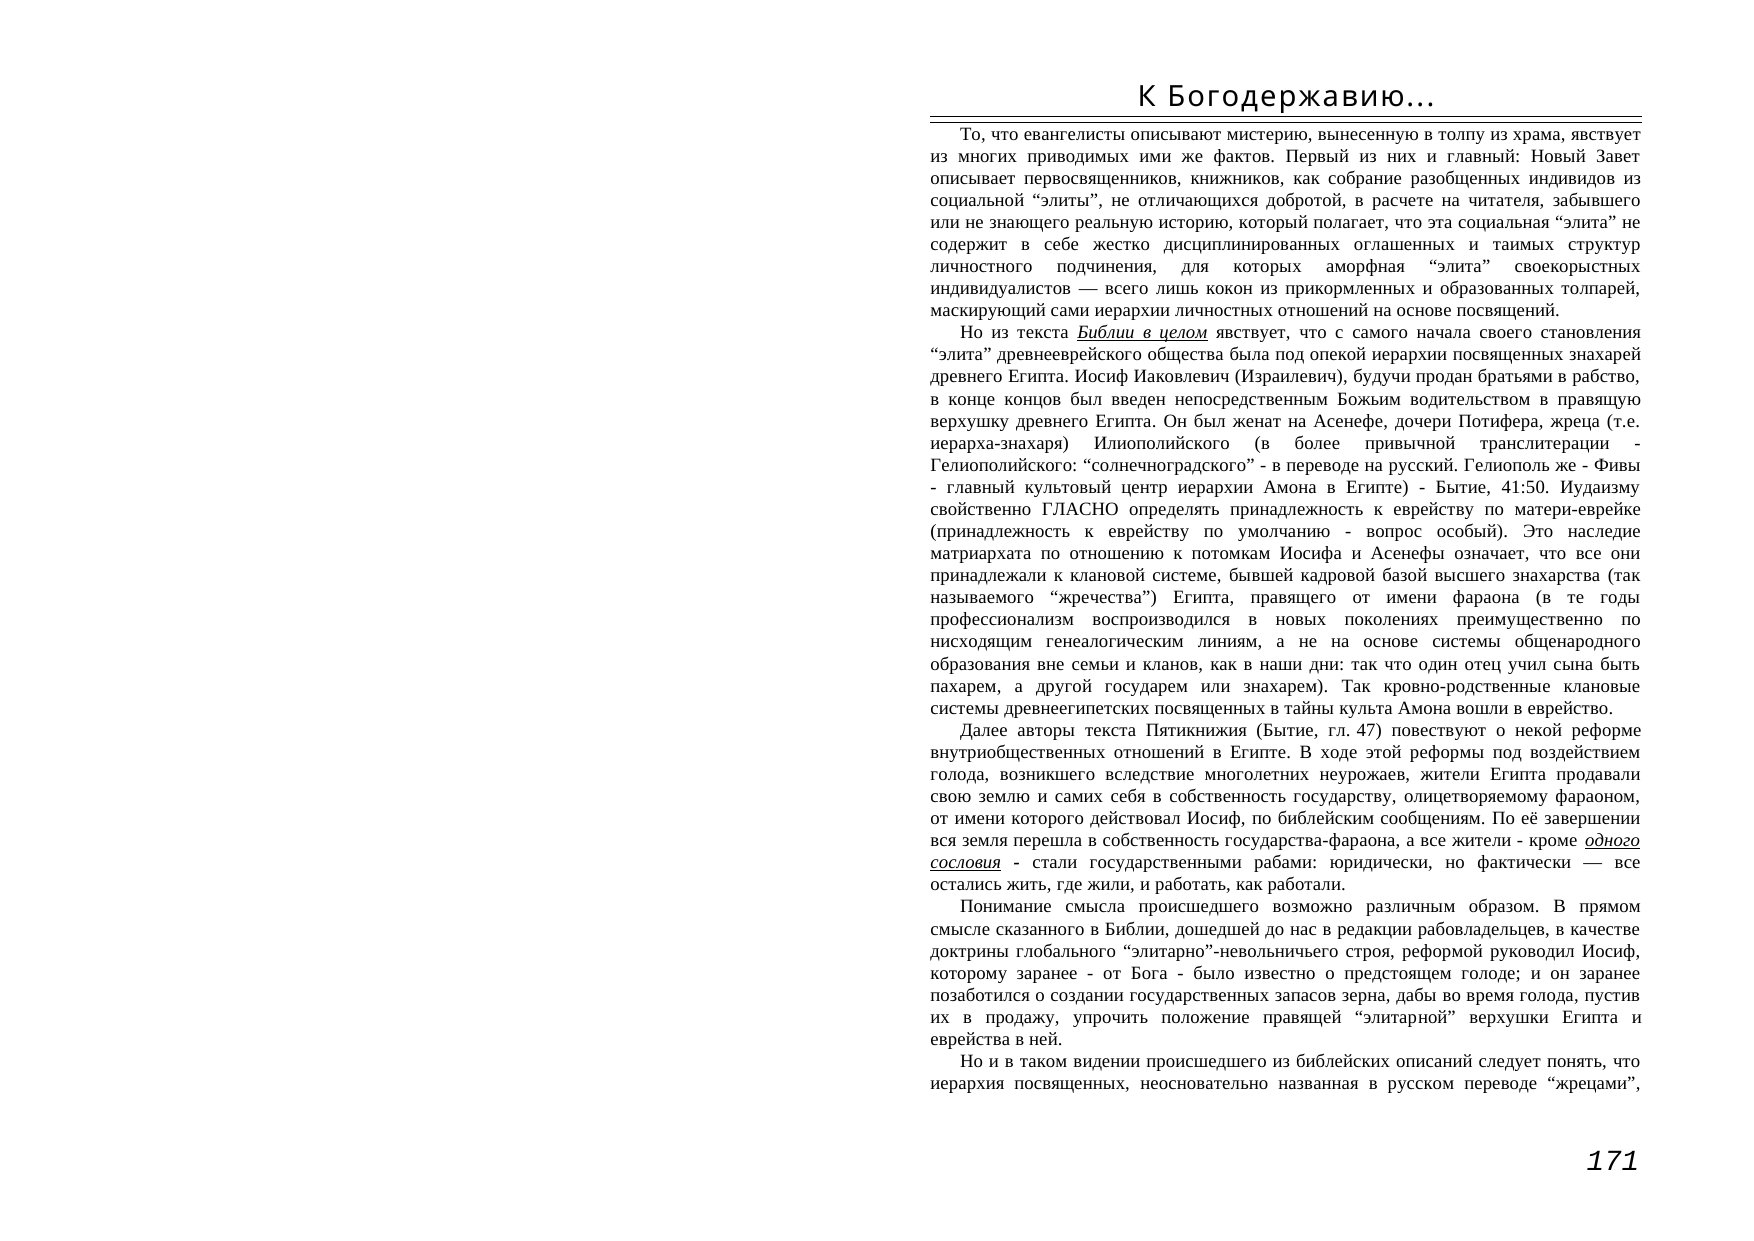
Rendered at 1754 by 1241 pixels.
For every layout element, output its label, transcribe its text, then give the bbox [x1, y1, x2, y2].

text Но из текста Библии в целом явствует, что с самого начала своего становления “элита” древнееврейского общества была под опекой иерархии посвященных знахарей древнего Египта. Иосиф Иаковлевич (Израилевич), будучи продан братьями в рабство, в конце концов был введен непосредственным Божьим водительством в правящую верхушку древнего Египта. Он был женат на Асенефе, дочери Потифера, жреца (т.е. иерарха-знахаря) Илиополийского (в более привычной транслитерации - Гелиополийского: “солнечноградского” - в переводе на русский. Гелиополь же - Фивы - главный культовый центр иерархии Амона в Египте) - Бытие, 41:50. Иудаизму свойственно ГЛАСНО определять принадлежность к еврейству по матери-еврейке (принадлежность к еврейству по умолчанию - вопрос особый). Это наследие матриархата по отношению к потомкам Иосифа и Асенефы означает, что все они принадлежали к клановой системе, бывшей кадровой базой высшего знахарства (так называемого “жречества”) Египта, правящего от имени фараона (в те годы профессионализм воспроизводился в новых поколениях преимущественно по нисходящим генеалогическим линиям, а не на основе системы общенародного образования вне семьи и кланов, как в наши дни: так что один отец учил сына быть пахарем, а другой государем или знахарем). Так кровно-родственные клановые системы древнеегипетских посвященных в тайны культа Амона вошли в еврейство. [930, 321, 1642, 718]
text Понимание смысла происшедшего возможно различным образом. В прямом смысле сказанного в Библии, дошедшей до нас в редакции рабовладельцев, в качестве доктрины глобального “элитарно”-невольничьего строя, реформой руководил Иосиф, которому заранее - от Бога - было известно о предстоящем голоде; и он заранее позаботился о создании государственных запасов зерна, дабы во время голода, пустив их в продажу, упрочить положение правящей “элитар­ной” верхушки Египта и еврейства в ней. [930, 895, 1642, 1049]
text Далее авторы текста Пятикнижия (Бытие, гл. 47) повествуют о некой реформе внутриобщественных отношений в Египте. В ходе этой реформы под воздействием голода, возникшего вследствие многолетних неурожаев, жители Египта продавали свою землю и самих себя в собственность государству, олицетворяемому фараоном, от имени которого действовал Иосиф, по библейским сообщениям. По её завершении вся земля перешла в собственность государства-фараона, а все жители - кроме одного сословия - стали государственными рабами: юридически, но фактически — все остались жить, где жили, и работать, как работали. [930, 718, 1642, 895]
text То, что евангелисты описывают мистерию, вынесенную в толпу из храма, явствует из многих приводимых ими же фактов. Первый из них и главный: Новый Завет описывает первосвященников, книжников, как собрание разобщенных индивидов из социальной “элиты”, не отличающихся добротой, в расчете на читателя, забывшего или не знающего реальную историю, который полагает, что эта социальная “элита” не содержит в себе жестко дисциплинированных оглашенных и таимых структур личностного подчинения, для которых аморфная “элита” своекорыстных индивидуалистов — всего лишь кокон из прикормленных и образованных толпарей, маскирующий сами иерархии личностных отношений на основе посвящений. [930, 123, 1642, 321]
text Но и в таком видении происшедшего из библейских описаний следует понять, что иерархия посвященных, неосновательно названная в русском переводе “жрецами”, [930, 1049, 1642, 1094]
